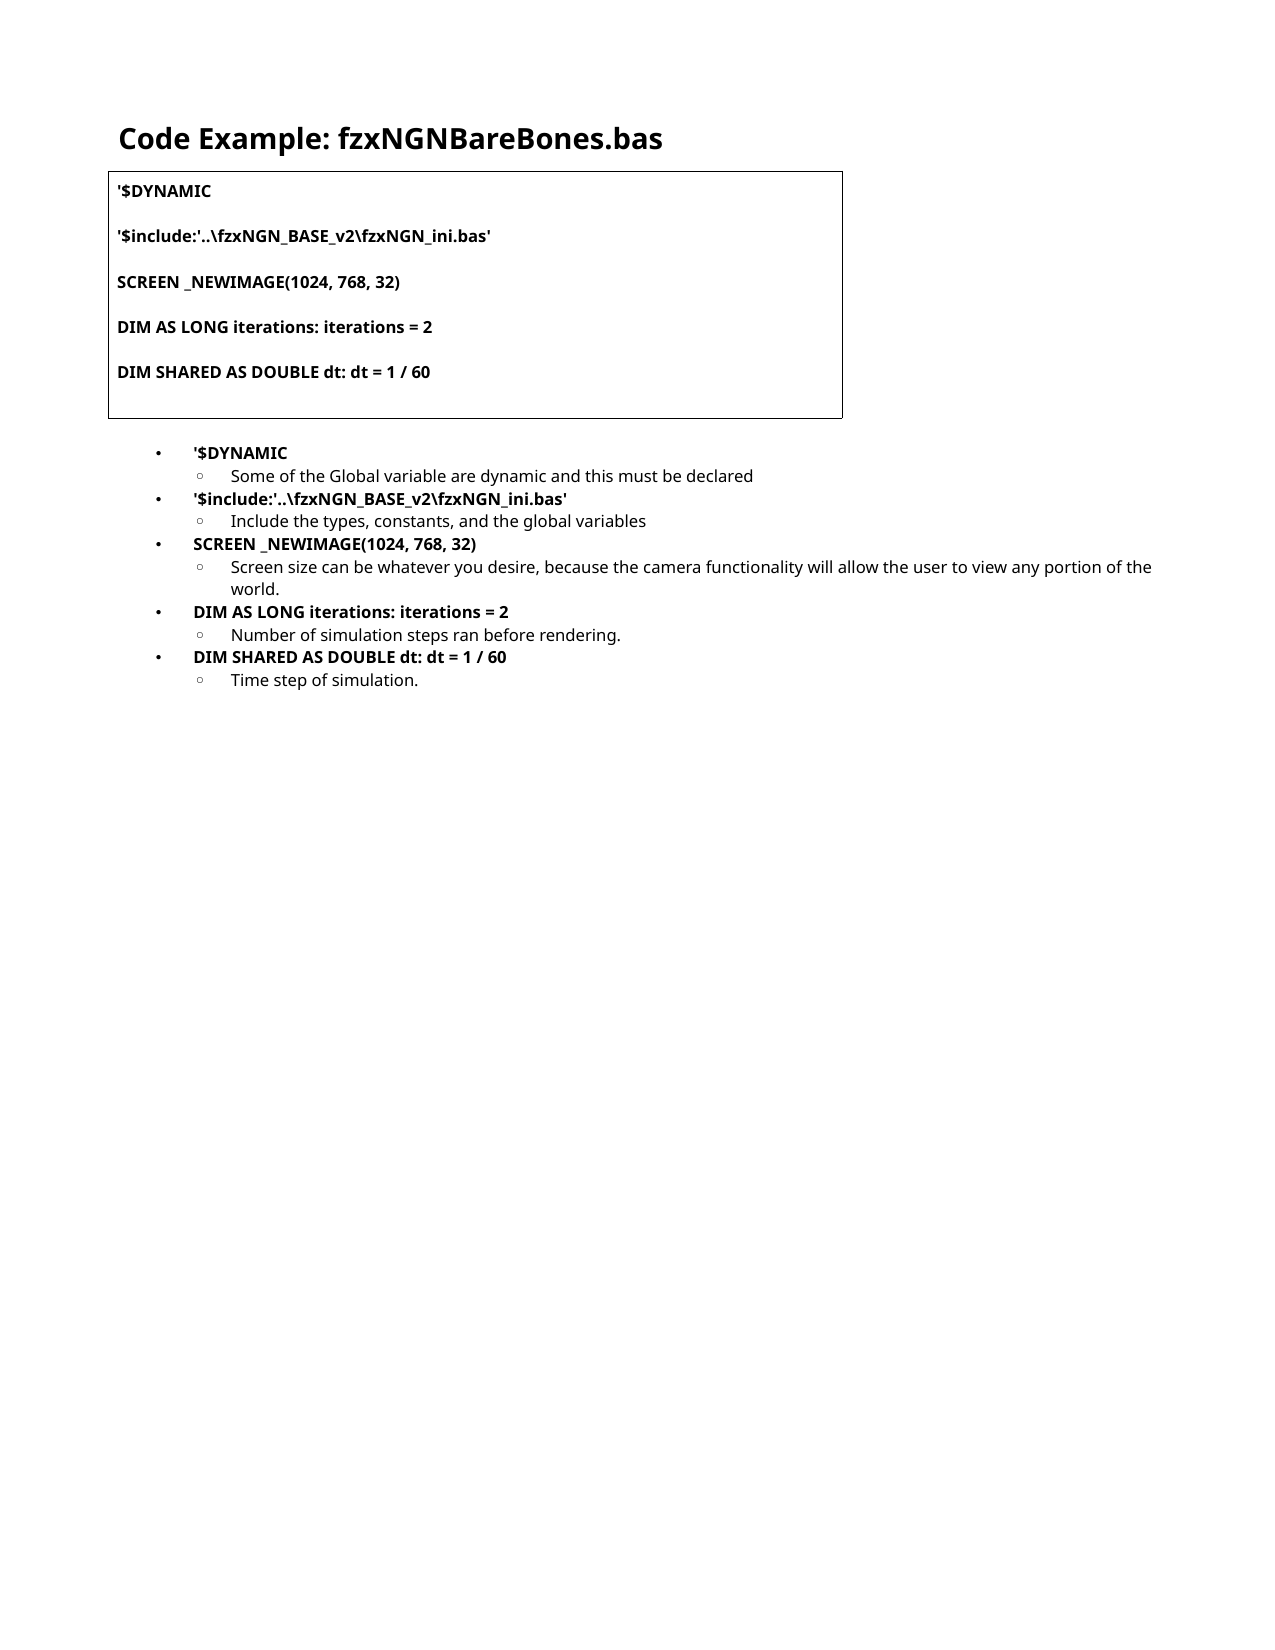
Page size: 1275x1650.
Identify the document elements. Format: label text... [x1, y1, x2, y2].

list Some of the Global variable are dynamic and this must be declared [193, 464, 1157, 487]
list '$DYNAMIC [156, 442, 1157, 464]
text DIM SHARED AS DOUBLE dt: dt = 1 / 60 [117, 361, 833, 384]
list Time step of simulation. [193, 669, 1157, 692]
text Code Example: fzxNGNBareBones.bas [118, 118, 1157, 158]
text '$include:'..\fzxNGN_BASE_v2\fzxNGN_ini.bas' [117, 225, 833, 248]
text '$DYNAMIC [117, 179, 833, 202]
list DIM SHARED AS DOUBLE dt: dt = 1 / 60 [156, 646, 1157, 669]
list DIM AS LONG iterations: iterations = 2 [156, 601, 1157, 623]
list Include the types, constants, and the global variables [193, 510, 1157, 533]
list '$include:'..\fzxNGN_BASE_v2\fzxNGN_ini.bas' [156, 487, 1157, 510]
text SCREEN _NEWIMAGE(1024, 768, 32) [117, 270, 833, 293]
list Screen size can be whatever you desire, because the camera functionality will allow the user to view any portion of the world. [193, 555, 1157, 601]
list Number of simulation steps ran before rendering. [193, 623, 1157, 646]
text DIM AS LONG iterations: iterations = 2 [117, 316, 833, 338]
list SCREEN _NEWIMAGE(1024, 768, 32) [156, 533, 1157, 555]
